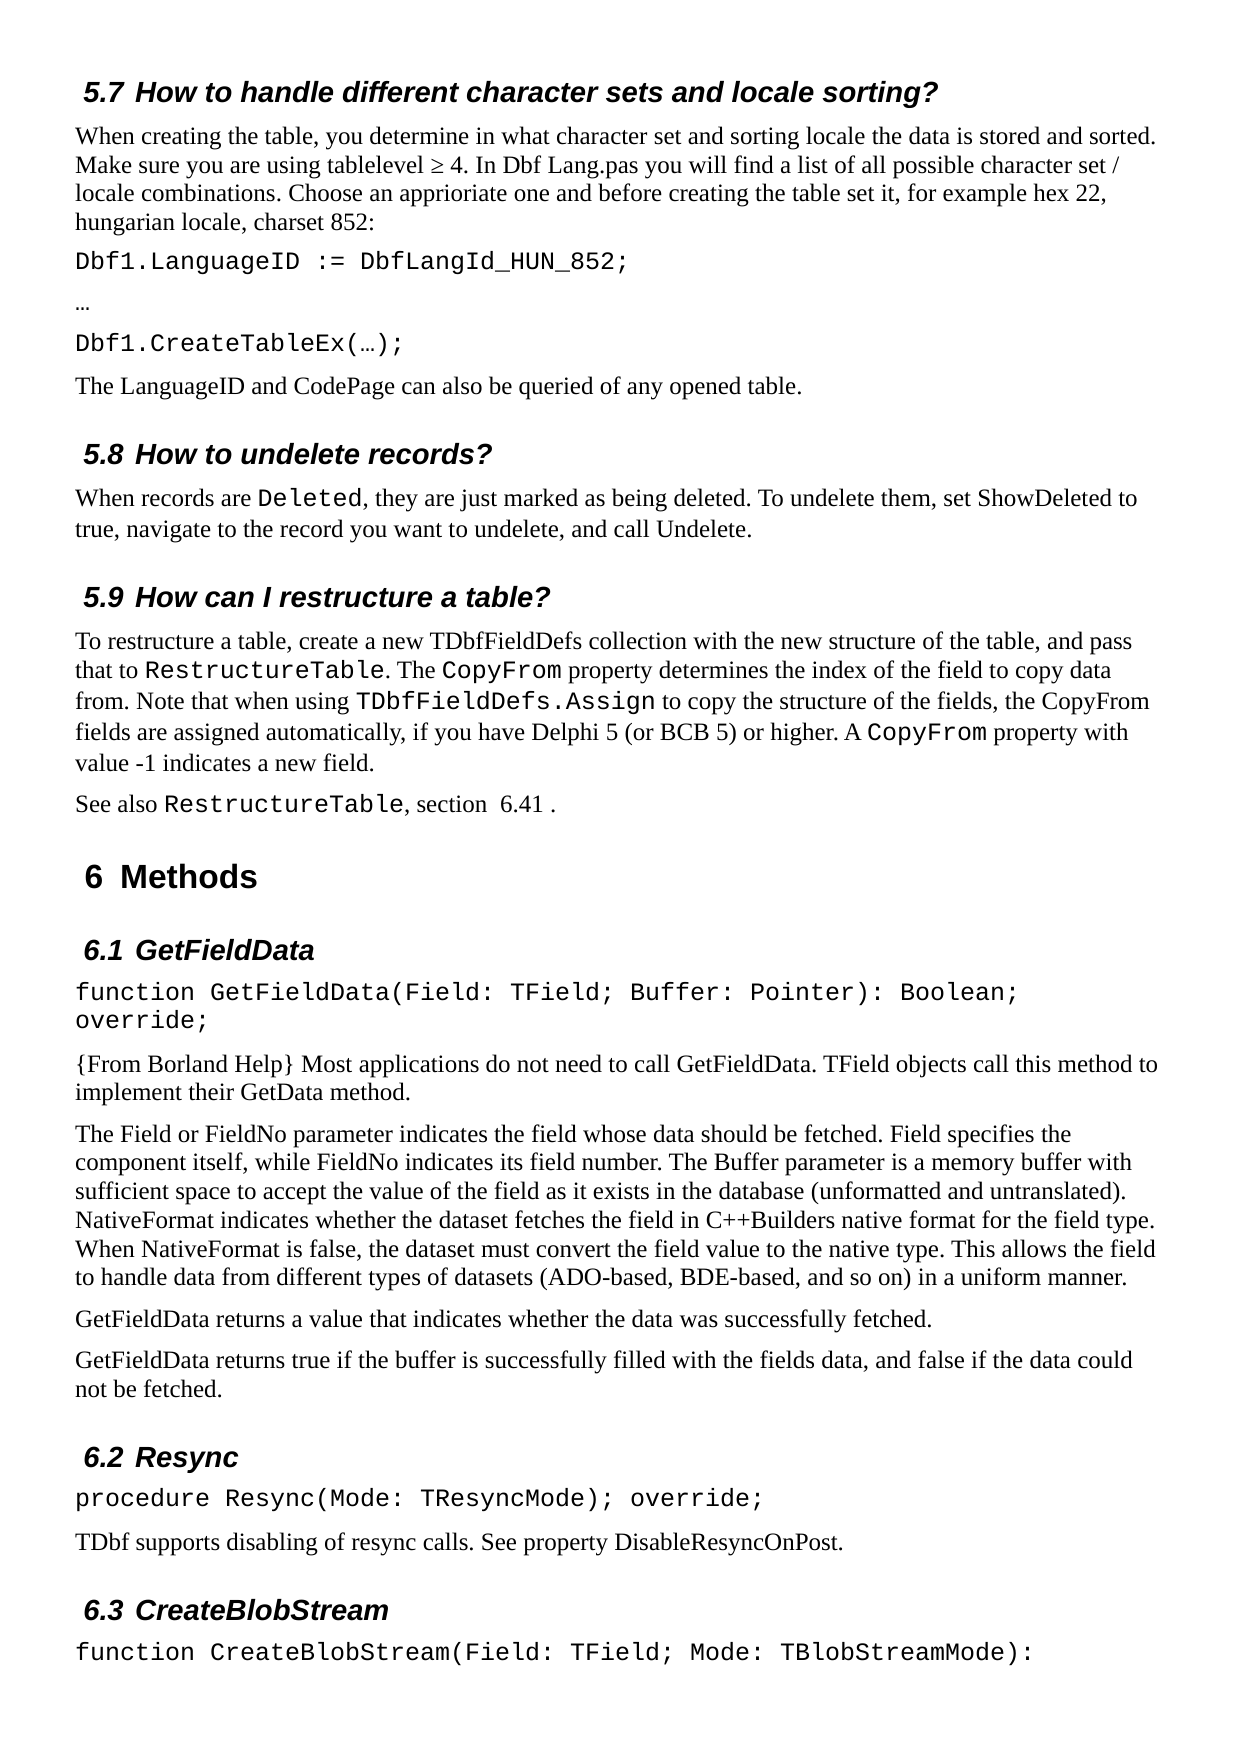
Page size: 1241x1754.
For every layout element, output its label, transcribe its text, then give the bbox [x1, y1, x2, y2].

subtitle How can I restructure a table? [75, 580, 1165, 614]
text When records are Deleted, they are just marked as being deleted. To undelete them, set ShowDeleted to true, navigate to the record you want to undelete, and call Undelete. [75, 483, 1165, 543]
subtitle How to handle different character sets and locale sorting? [75, 75, 1165, 108]
text function GetFieldData(Field: TField; Buffer: Pointer): Boolean; override; [75, 979, 1165, 1036]
text function CreateBlobStream(Field: TField; Mode: TBlobStreamMode): [75, 1639, 1165, 1667]
text {From Borland Help} Most applications do not need to call GetFieldData. TField objects call this method to implement their GetData method. [75, 1049, 1165, 1106]
text GetFieldData returns true if the buffer is successfully filled with the fields data, and false if the data could not be fetched. [75, 1345, 1165, 1402]
text Dbf1.CreateTableEx(…); [75, 330, 1165, 358]
text GetFieldData returns a value that indicates whether the data was successfully fetched. [75, 1304, 1165, 1332]
text See also RestructureTable, section 6.41 . [75, 789, 1165, 820]
text When creating the table, you determine in what character set and sorting locale the data is stored and sorted. Make sure you are using tablelevel ≥ 4. In Dbf Lang.pas you will find a list of all possible character set / locale combinations. Choose an apprioriate one and before creating the table set it, for example hex 22, hungarian locale, charset 852: [75, 121, 1165, 236]
text … [75, 289, 1165, 318]
text The LanguageID and CodePage can also be queried of any opened table. [75, 371, 1165, 400]
text To restructure a table, create a new TDbfFieldDefs collection with the new structure of the table, and pass that to RestructureTable. The CopyFrom property determines the index of the field to copy data from. Note that when using TDbfFieldDefs.Assign to copy the structure of the fields, the CopyFrom fields are assigned automatically, if you have Delphi 5 (or BCB 5) or higher. A CopyFrom property with value -1 indicates a new field. [75, 626, 1165, 776]
subtitle How to undelete records? [75, 437, 1165, 471]
subtitle GetFieldData [75, 933, 1165, 967]
text TDbf supports disabling of resync calls. See property DisableResyncOnPost. [75, 1527, 1165, 1556]
text Dbf1.LanguageID := DbfLangId_HUN_852; [75, 248, 1165, 277]
text procedure Resync(Mode: TResyncMode); override; [75, 1486, 1165, 1514]
subtitle Methods [75, 857, 1165, 896]
subtitle CreateBlobStream [75, 1593, 1165, 1627]
text The Field or FieldNo parameter indicates the field whose data should be fetched. Field specifies the component itself, while FieldNo indicates its field number. The Buffer parameter is a memory buffer with sufficient space to accept the value of the field as it exists in the database (unformatted and untranslated). NativeFormat indicates whether the dataset fetches the field in C++Builders native format for the field type. When NativeFormat is false, the dataset must convert the field value to the native type. This allows the field to handle data from different types of datasets (ADO-based, BDE-based, and so on) in a uniform manner. [75, 1119, 1165, 1291]
subtitle Resync [75, 1440, 1165, 1473]
